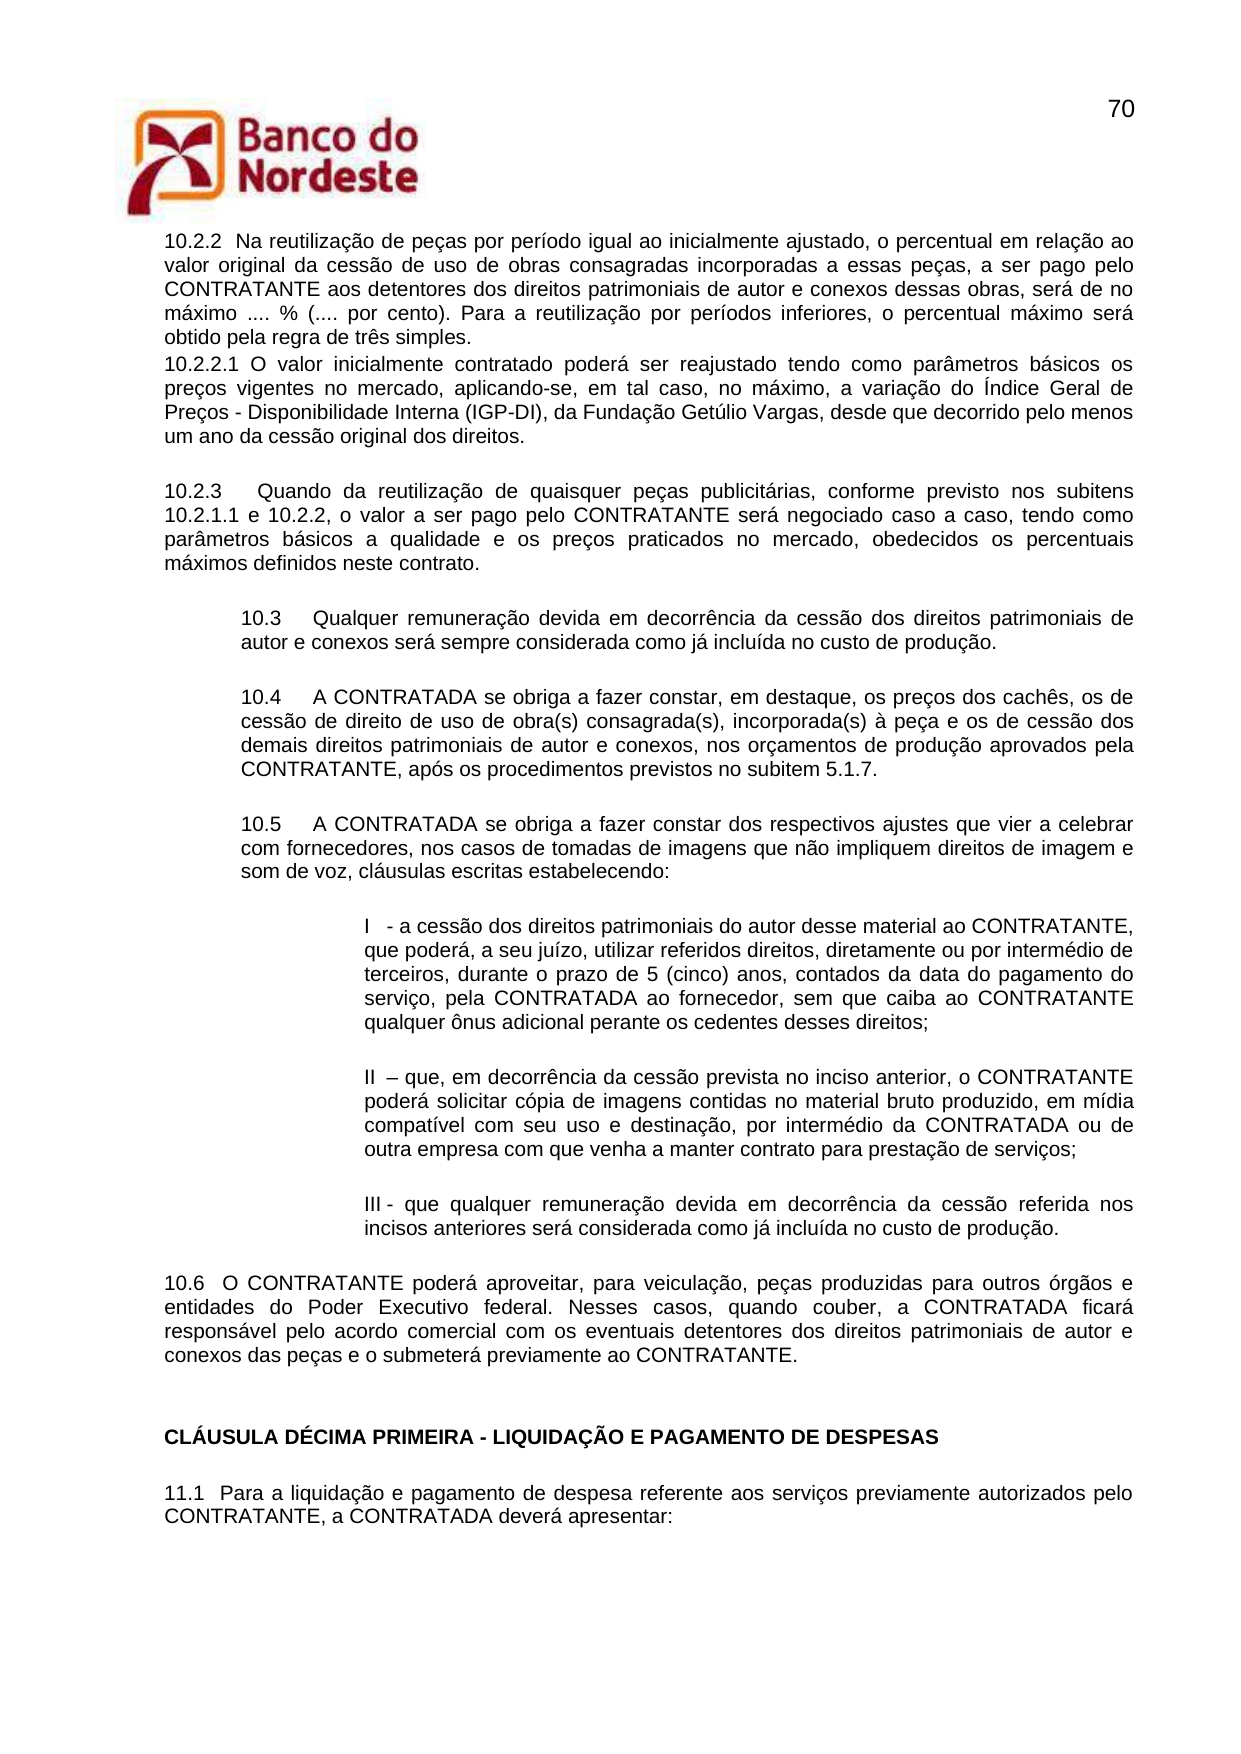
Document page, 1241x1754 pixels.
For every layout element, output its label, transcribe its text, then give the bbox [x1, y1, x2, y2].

text 10.6 O CONTRATANTE poderá aproveitar, para veiculação, peças produzidas para outros órgãos e entidades do Poder Executivo federal. Nesses casos, quando couber, a CONTRATADA ficará responsável pelo acordo comercial com os eventuais detentores dos direitos patrimoniais de autor e conexos das peças e o submeterá previamente ao CONTRATANTE. [164, 1271, 1135, 1366]
picture [115, 98, 426, 225]
list – que, em decorrência da cessão prevista no inciso anterior, o CONTRATANTE poderá solicitar cópia de imagens contidas no material bruto produzido, em mídia compatível com seu uso e destinação, por intermédio da CONTRATADA ou de outra empresa com que venha a manter contrato para prestação de serviços; [364, 1065, 1135, 1161]
text CLÁUSULA DÉCIMA PRIMEIRA - LIQUIDAÇÃO E PAGAMENTO DE DESPESAS [164, 1425, 1135, 1449]
text 10.2.3 Quando da reutilização de quaisquer peças publicitárias, conforme previsto nos subitens 10.2.1.1 e 10.2.2, o valor a ser pago pelo CONTRATANTE será negociado caso a caso, tendo como parâmetros básicos a qualidade e os preços praticados no mercado, obedecidos os percentuais máximos definidos neste contrato. [164, 479, 1135, 575]
text 11.1 Para a liquidação e pagamento de despesa referente aos serviços previamente autorizados pelo CONTRATANTE, a CONTRATADA deverá apresentar: [164, 1480, 1135, 1528]
list - que qualquer remuneração devida em decorrência da cessão referida nos incisos anteriores será considerada como já incluída no custo de produção. [364, 1192, 1135, 1240]
list - a cessão dos direitos patrimoniais do autor desse material ao CONTRATANTE, que poderá, a seu juízo, utilizar referidos direitos, diretamente ou por intermédio de terceiros, durante o prazo de 5 (cinco) anos, contados da data do pagamento do serviço, pela CONTRATADA ao fornecedor, sem que caiba ao CONTRATANTE qualquer ônus adicional perante os cedentes desses direitos; [364, 914, 1135, 1034]
text 10.2.2 Na reutilização de peças por período igual ao inicialmente ajustado, o percentual em relação ao valor original da cessão de uso de obras consagradas incorporadas a essas peças, a ser pago pelo CONTRATANTE aos detentores dos direitos patrimoniais de autor e conexos dessas obras, será de no máximo .... % (.... por cento). Para a reutilização por períodos inferiores, o percentual máximo será obtido pela regra de três simples. [164, 229, 1135, 349]
list A CONTRATADA se obriga a fazer constar dos respectivos ajustes que vier a celebrar com fornecedores, nos casos de tomadas de imagens que não impliquem direitos de imagem e som de voz, cláusulas escritas estabelecendo: [241, 811, 1135, 883]
text 10.2.2.1 O valor inicialmente contratado poderá ser reajustado tendo como parâmetros básicos os preços vigentes no mercado, aplicando-se, em tal caso, no máximo, a variação do Índice Geral de Preços - Disponibilidade Interna (IGP-DI), da Fundação Getúlio Vargas, desde que decorrido pelo menos um ano da cessão original dos direitos. [164, 352, 1135, 448]
list Qualquer remuneração devida em decorrência da cessão dos direitos patrimoniais de autor e conexos será sempre considerada como já incluída no custo de produção. [241, 606, 1135, 654]
list A CONTRATADA se obriga a fazer constar, em destaque, os preços dos cachês, os de cessão de direito de uso de obra(s) consagrada(s), incorporada(s) à peça e os de cessão dos demais direitos patrimoniais de autor e conexos, nos orçamentos de produção aprovados pela CONTRATANTE, após os procedimentos previstos no subitem 5.1.7. [241, 685, 1135, 781]
